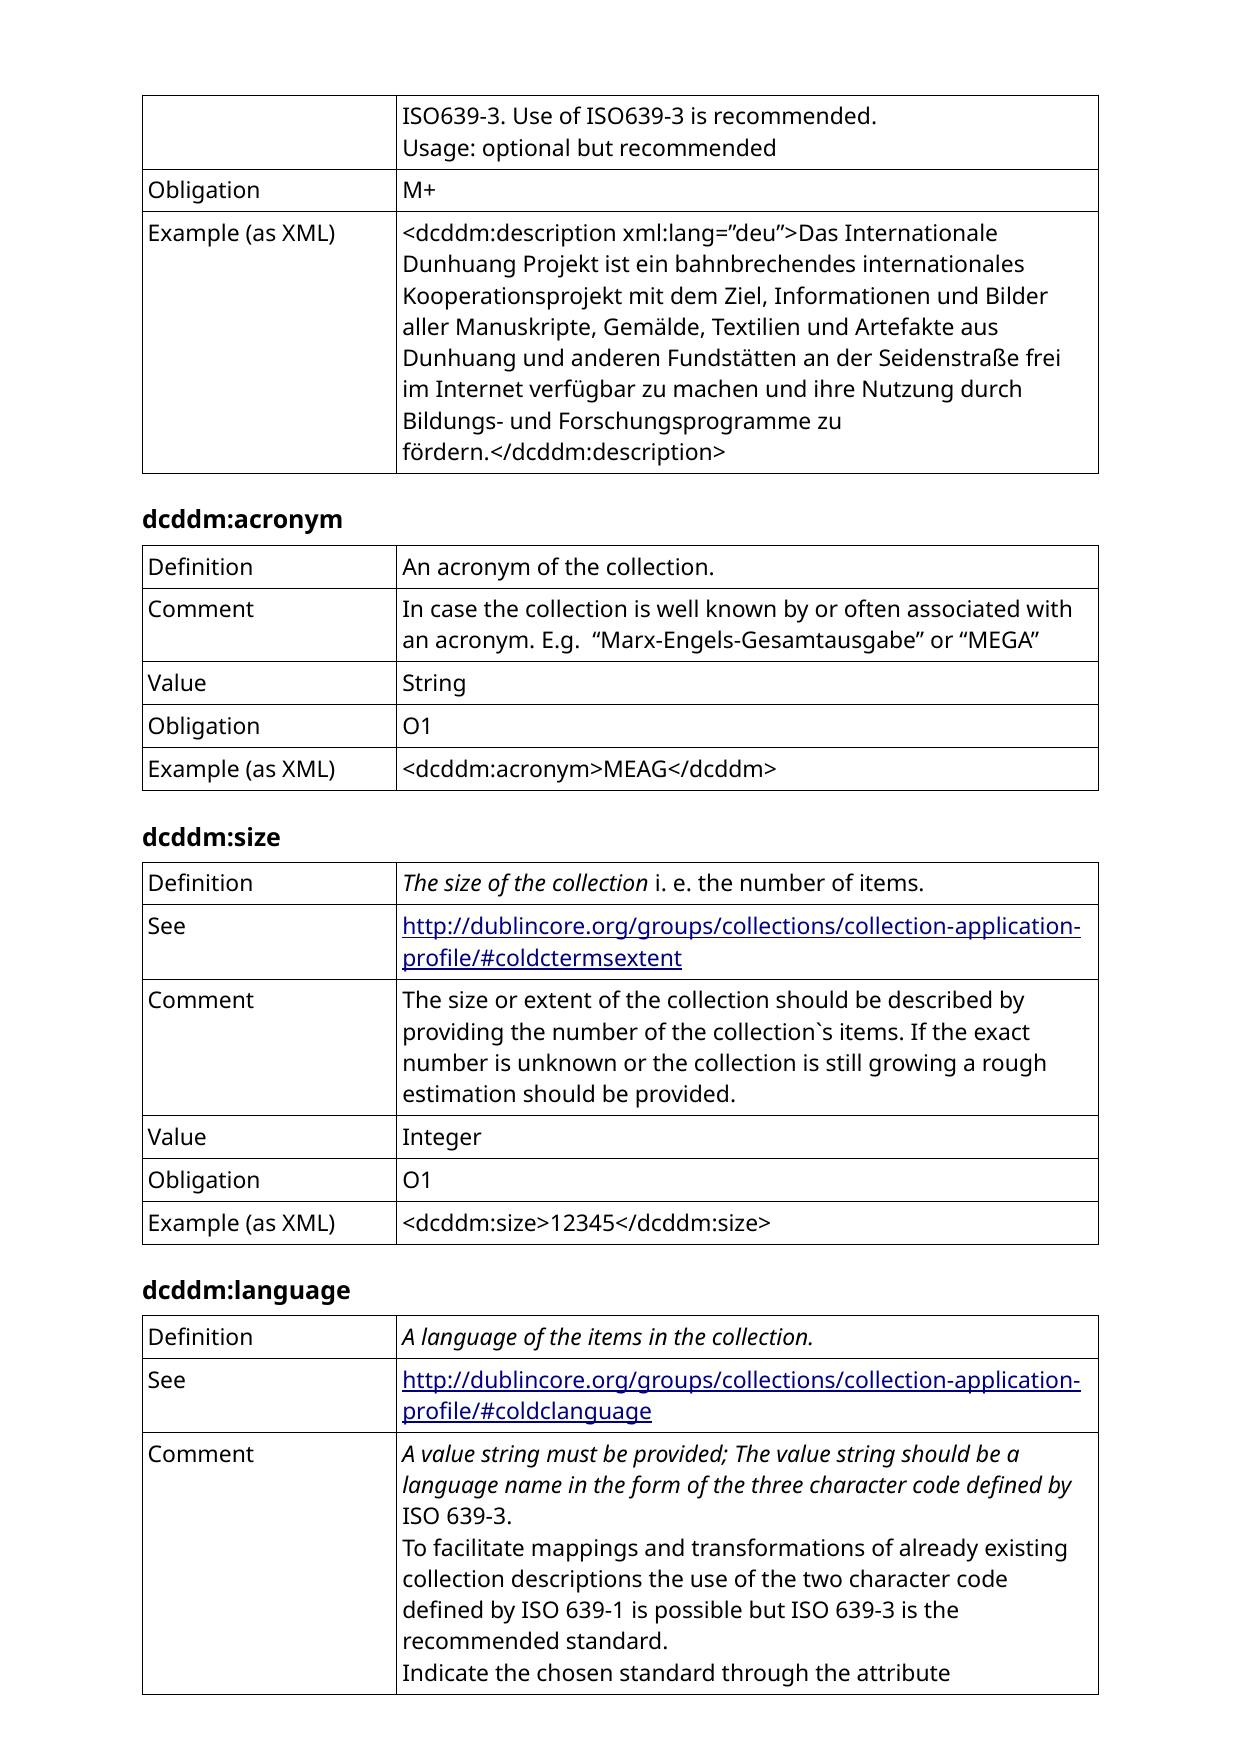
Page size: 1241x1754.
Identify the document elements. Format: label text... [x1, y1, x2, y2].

table_cell Comment [143, 980, 396, 1115]
subtitle dcddm:size [142, 819, 1098, 853]
table_cell Comment [143, 589, 396, 661]
table_header Definition [143, 546, 396, 587]
table_cell Example (as XML) [143, 212, 396, 473]
table_cell See [143, 1359, 396, 1432]
table_header Definition [143, 863, 396, 904]
table_cell http://dublincore.org/groups/collections/collection-application-profile/#coldctermsextent [397, 905, 1098, 978]
table_header Definition [143, 1316, 396, 1358]
table_cell String [397, 662, 1098, 704]
table_cell Value [143, 662, 396, 704]
table_cell O1 [397, 705, 1098, 747]
table_header A language of the items in the collection. [397, 1316, 1098, 1358]
table_cell M+ [397, 170, 1098, 211]
table_cell A value string must be provided; The value string should be a language name in the form of the three character code defined by ISO 639-3. To facilitate mappings and transformations of already existing collection descriptions the use of the two character code defined by ISO 639-1 is possible but ISO 639-3 is the recommended standard. Indicate the chosen standard through the attribute [397, 1433, 1098, 1693]
table_cell <dcddm:size>12345</dcddm:size> [397, 1202, 1098, 1243]
table_cell Example (as XML) [143, 1202, 396, 1243]
table_header An acronym of the collection. [397, 546, 1098, 587]
table_cell Example (as XML) [143, 748, 396, 790]
table_cell O1 [397, 1159, 1098, 1201]
table_cell Obligation [143, 170, 396, 211]
table_cell Comment [143, 1433, 396, 1693]
subtitle dcddm:acronym [142, 502, 1098, 536]
table_cell <dcddm:description xml:lang=”deu”>Das Internationale Dunhuang Projekt ist ein bahnbrechendes internationales Kooperationsprojekt mit dem Ziel, Informationen und Bilder aller Manuskripte, Gemälde, Textilien und Artefakte aus Dunhuang und anderen Fundstätten an der Seidenstraße frei im Internet verfügbar zu machen und ihre Nutzung durch Bildungs- und Forschungsprogramme zu fördern.</dcddm:description> [397, 212, 1098, 473]
table_cell Obligation [143, 1159, 396, 1201]
subtitle dcddm:language [142, 1273, 1098, 1307]
table_cell <dcddm:acronym>MEAG</dcddm> [397, 748, 1098, 790]
table_cell [143, 96, 396, 168]
table_cell http://dublincore.org/groups/collections/collection-application-profile/#coldclanguage [397, 1359, 1098, 1432]
table_cell The size or extent of the collection should be described by providing the number of the collection`s items. If the exact number is unknown or the collection is still growing a rough estimation should be provided. [397, 980, 1098, 1115]
table_cell Value [143, 1116, 396, 1158]
table_cell See [143, 905, 396, 978]
table_header The size of the collection i. e. the number of items. [397, 863, 1098, 904]
table_cell In case the collection is well known by or often associated with an acronym. E.g. “Marx-Engels-Gesamtausgabe” or “MEGA” [397, 589, 1098, 661]
table_cell Integer [397, 1116, 1098, 1158]
table_cell Obligation [143, 705, 396, 747]
table_cell ISO639-3. Use of ISO639-3 is recommended. Usage: optional but recommended [397, 96, 1098, 168]
